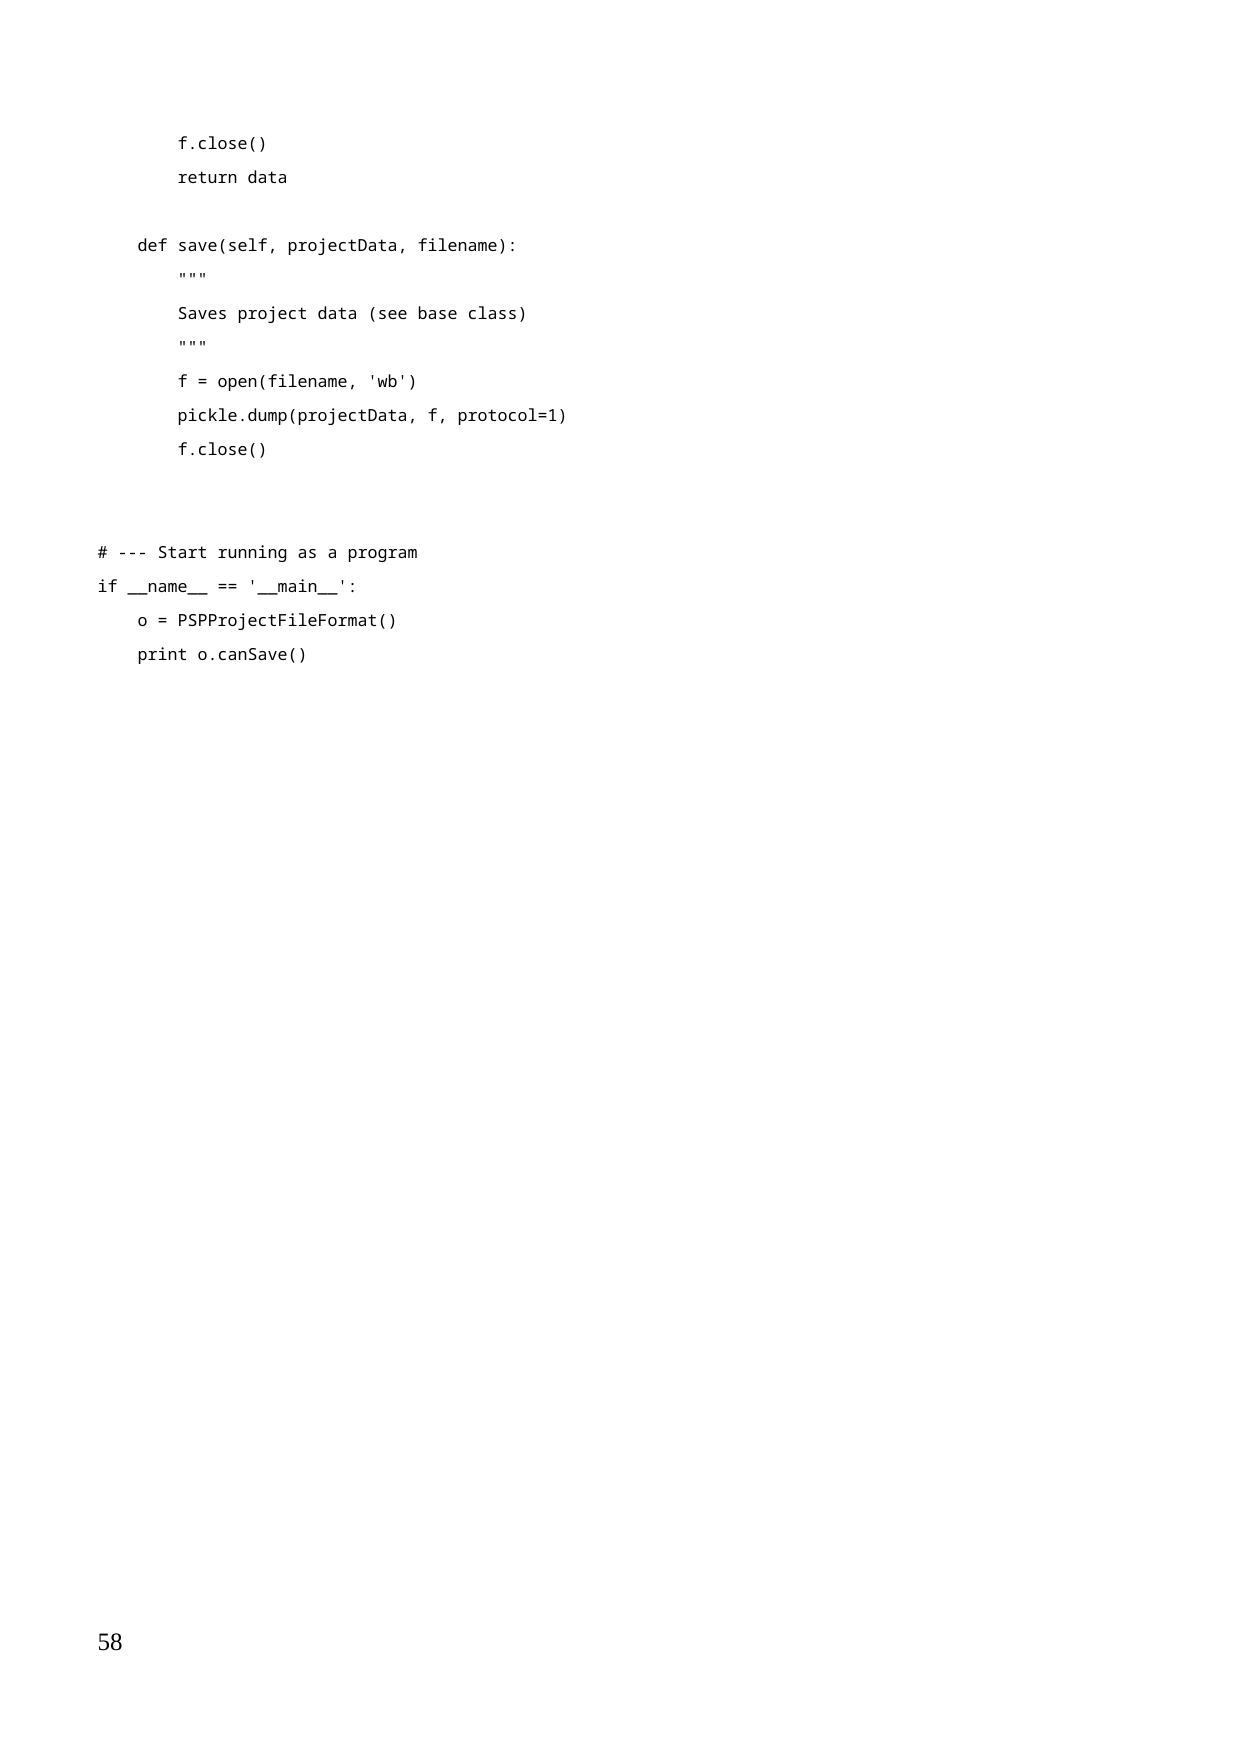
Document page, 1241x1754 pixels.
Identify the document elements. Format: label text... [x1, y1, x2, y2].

text return data [97, 166, 1113, 188]
text if __name__ == '__main__': [97, 574, 1113, 597]
text f.close() [97, 131, 1113, 154]
text Saves project data (see base class) [97, 302, 1113, 324]
text f.close() [97, 438, 1113, 461]
text pickle.dump(projectData, f, protocol=1) [97, 404, 1113, 427]
text # --- Start running as a program [97, 540, 1113, 563]
text f = open(filename, 'wb') [97, 370, 1113, 393]
text """ [97, 336, 1113, 358]
text def save(self, projectData, filename): [97, 234, 1113, 256]
text o = PSPProjectFileFormat() [97, 608, 1113, 631]
text print o.canSave() [97, 642, 1113, 665]
text """ [97, 268, 1113, 290]
